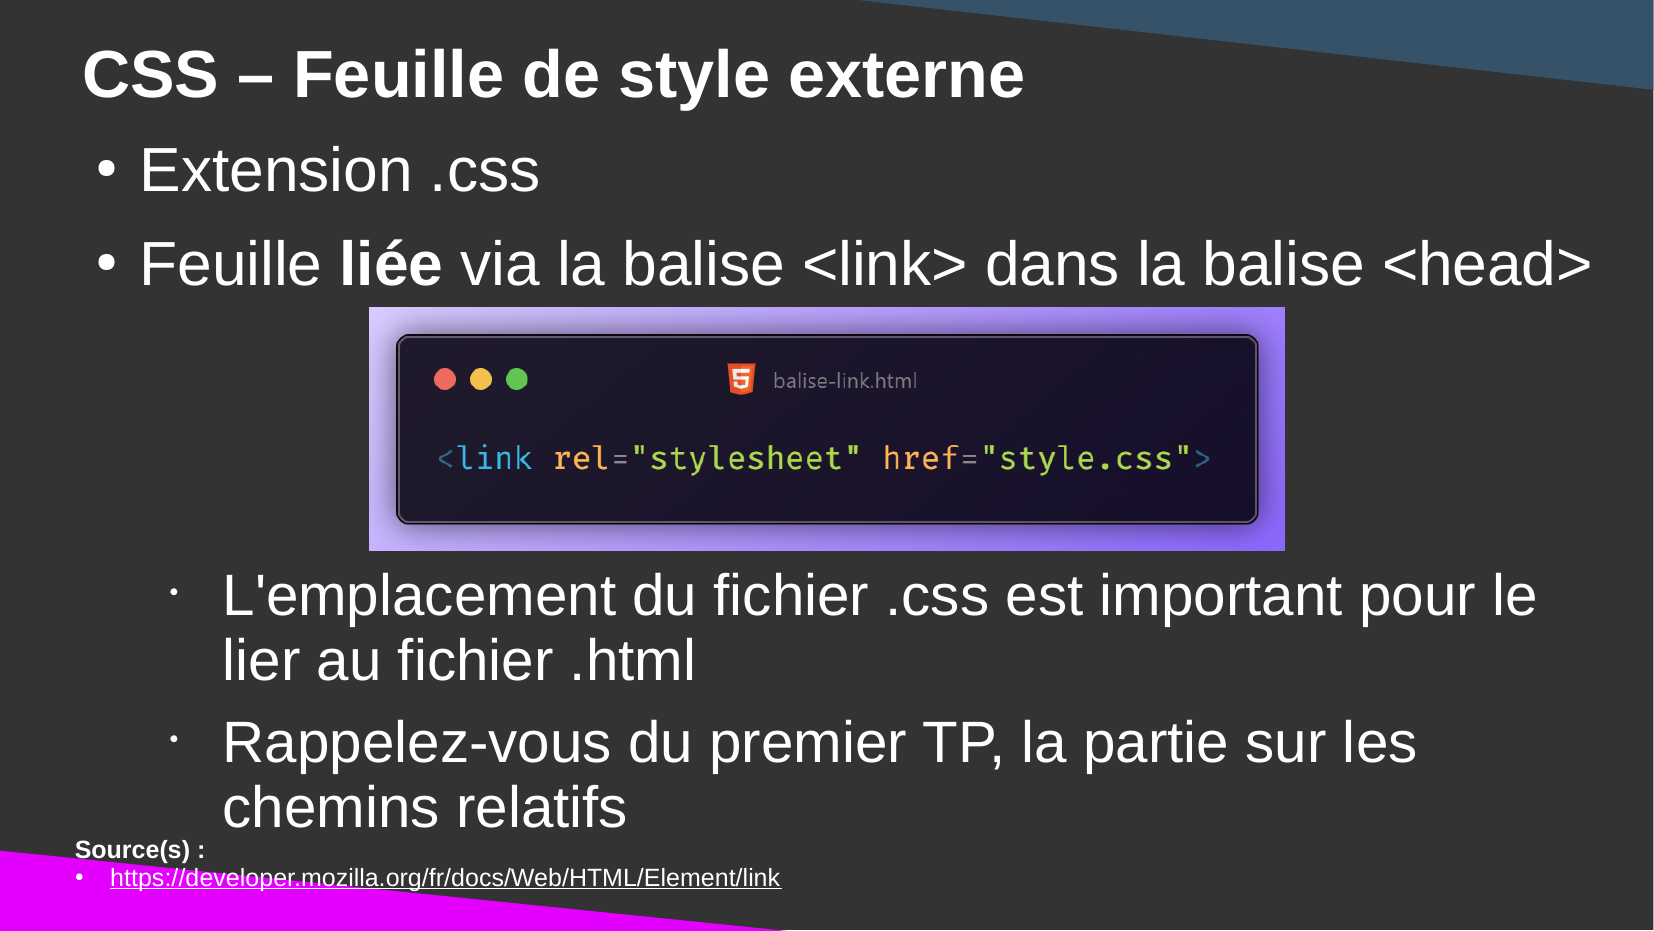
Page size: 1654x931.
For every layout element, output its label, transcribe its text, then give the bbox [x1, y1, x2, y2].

list L'emplacement du fichier .css est important pour le lier au fichier .html Rappelez-vous du premier TP, la partie sur les chemins relatifs [80, 562, 1605, 852]
text_box [858, 0, 1654, 90]
picture [369, 307, 1285, 551]
title CSS – Feuille de style externe [82, 37, 1571, 122]
list Extension .css Feuille liée via la balise <link> dans la balise <head> [80, 135, 1605, 360]
text_box Source(s) : https://developer.mozilla.org/fr/docs/Web/HTML/Element/link [59, 828, 1546, 900]
text_box [0, 850, 788, 931]
